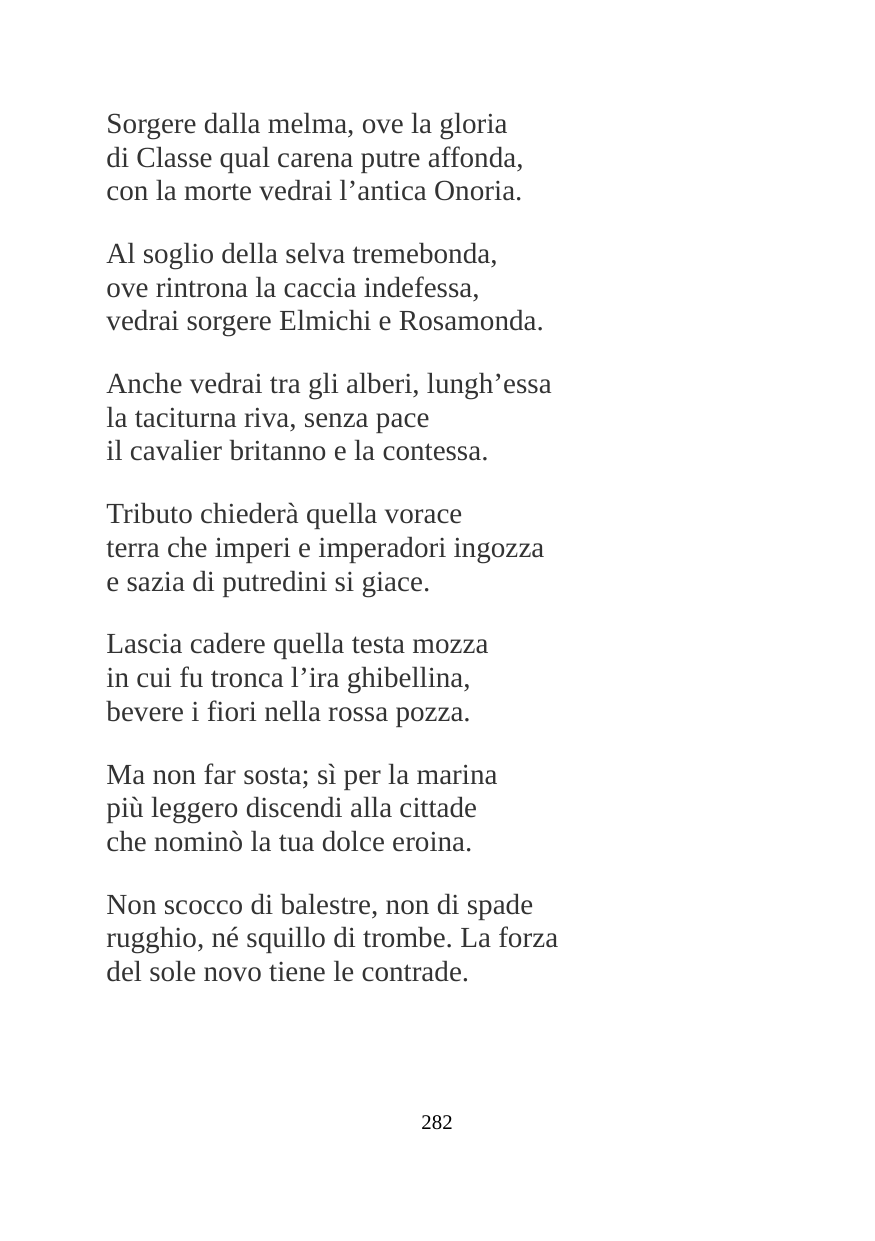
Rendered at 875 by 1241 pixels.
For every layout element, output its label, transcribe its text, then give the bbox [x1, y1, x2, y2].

text Non scocco di balestre, non di spade rugghio, né squillo di trombe. La forza del sole novo tiene le contrade. [106, 887, 767, 987]
text Al soglio della selva tremebonda, ove rintrona la caccia indefessa, vedrai sorgere Elmichi e Rosamonda. [106, 236, 767, 337]
text Ma non far sosta; sì per la marina più leggero discendi alla cittade che nominò la tua dolce eroina. [106, 757, 767, 857]
text Sorgere dalla melma, ove la gloria di Classe qual carena putre affonda, con la morte vedrai l’antica Onoria. [106, 106, 767, 207]
text Lascia cadere quella testa mozza in cui fu tronca l’ira ghibellina, bevere i fiori nella rossa pozza. [106, 627, 767, 727]
text Tributo chiederà quella vorace terra che imperi e imperadori ingozza e sazia di putredini si giace. [106, 497, 767, 597]
text Anche vedrai tra gli alberi, lungh’essa la taciturna riva, senza pace il cavalier britanno e la contessa. [106, 366, 767, 467]
